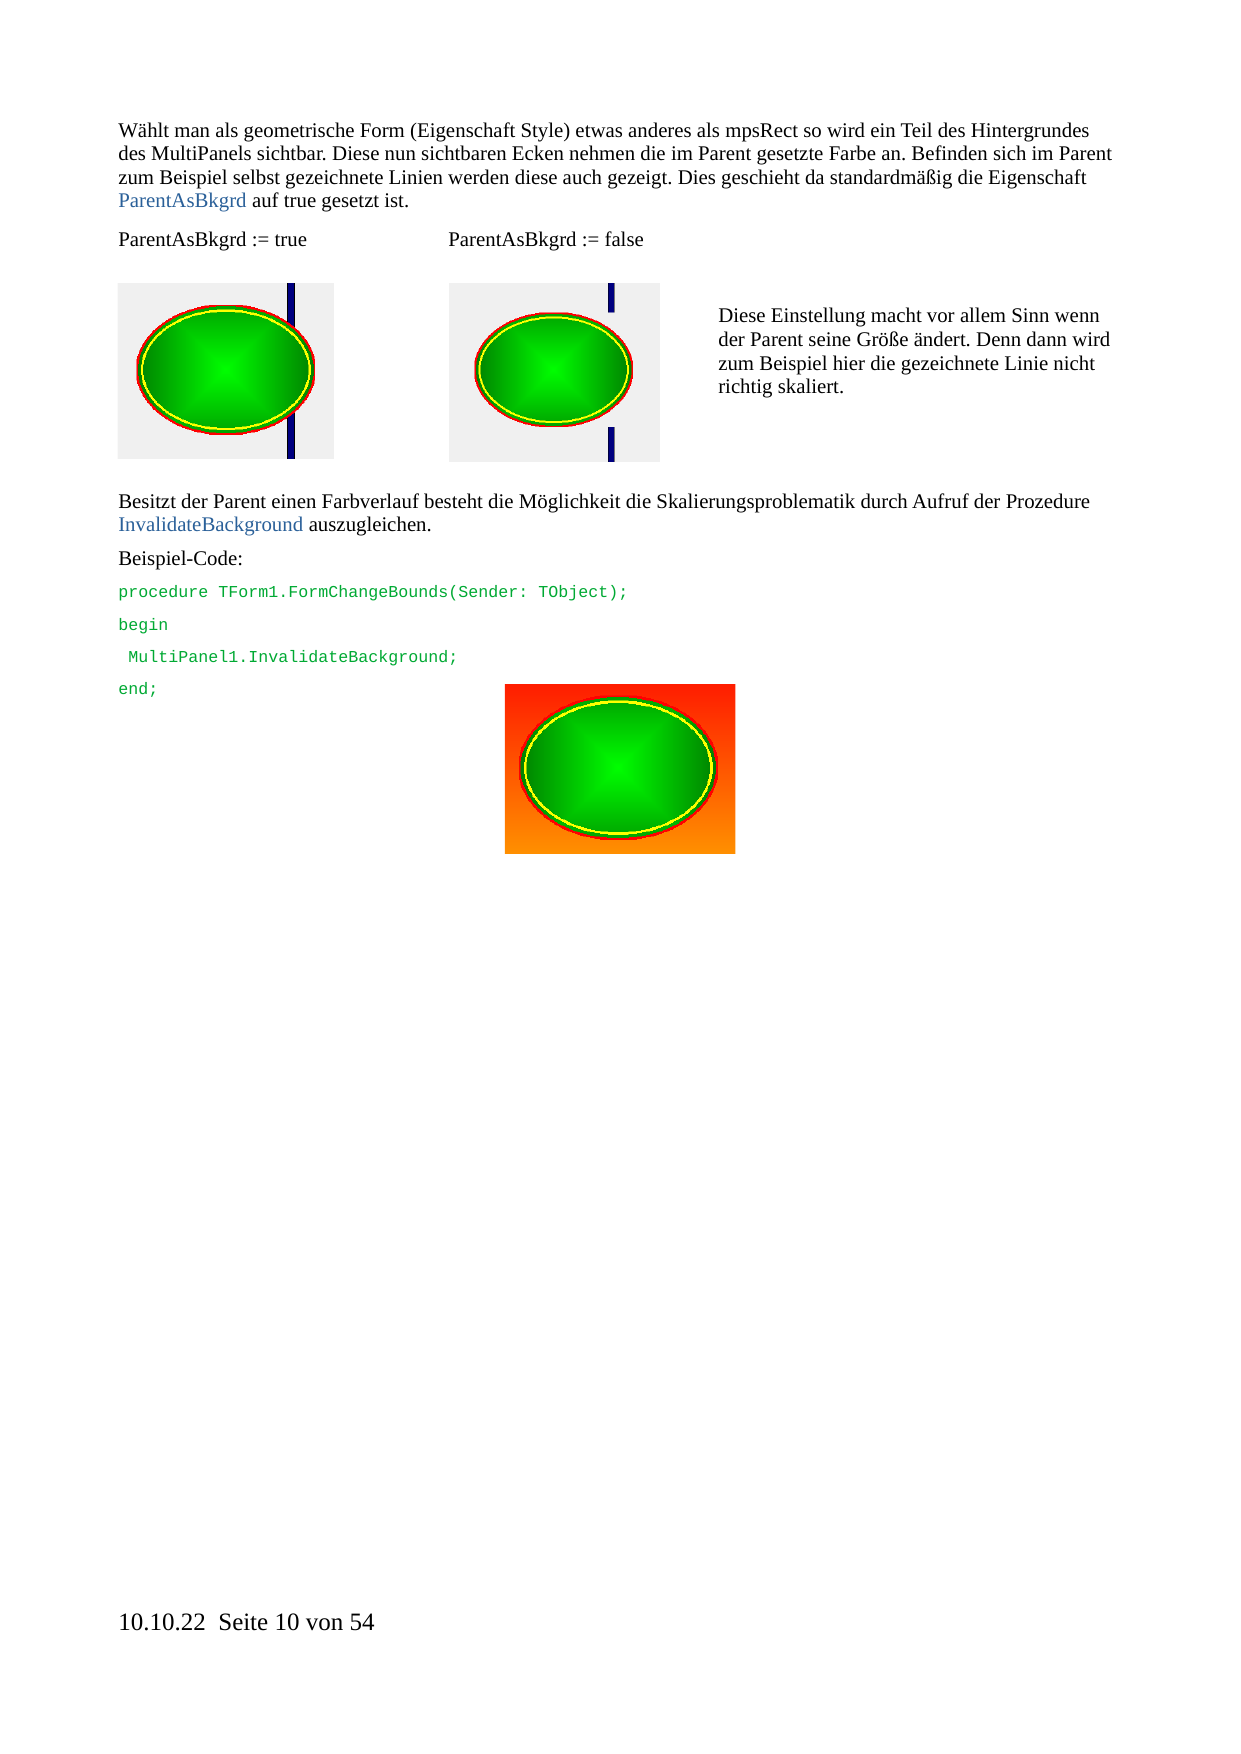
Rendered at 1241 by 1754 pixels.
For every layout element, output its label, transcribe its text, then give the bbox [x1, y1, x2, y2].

picture [117, 283, 334, 459]
picture [504, 684, 736, 854]
text procedure TForm1.FormChangeBounds(Sender: TObject); [118, 583, 1122, 601]
text Diese Einstellung macht vor allem Sinn wenn der Parent seine Größe ändert. Denn dann wird zum Beispiel hier die gezeichnete Linie nicht richtig skaliert. [660, 304, 1122, 398]
text Besitzt der Parent einen Farbverlauf besteht die Möglichkeit die Skalierungsproblematik durch Aufruf der Prozedure InvalidateBackground auszugleichen. [118, 489, 1122, 537]
text begin [118, 616, 1122, 633]
text end; [118, 680, 1122, 698]
picture [449, 283, 660, 462]
text ParentAsBkgrd := true ParentAsBkgrd := false [118, 227, 1122, 251]
text MultiPanel1.InvalidateBackground; [118, 648, 1122, 666]
text Wählt man als geometrische Form (Eigenschaft Style) etwas anderes als mpsRect so wird ein Teil des Hintergrundes des MultiPanels sichtbar. Diese nun sichtbaren Ecken nehmen die im Parent gesetzte Farbe an. Befinden sich im Parent zum Beispiel selbst gezeichnete Linien werden diese auch gezeigt. Dies geschieht da standardmäßig die Eigenschaft ParentAsBkgrd auf true gesetzt ist. [118, 118, 1122, 213]
text [334, 304, 449, 398]
text Beispiel-Code: [118, 551, 1122, 569]
